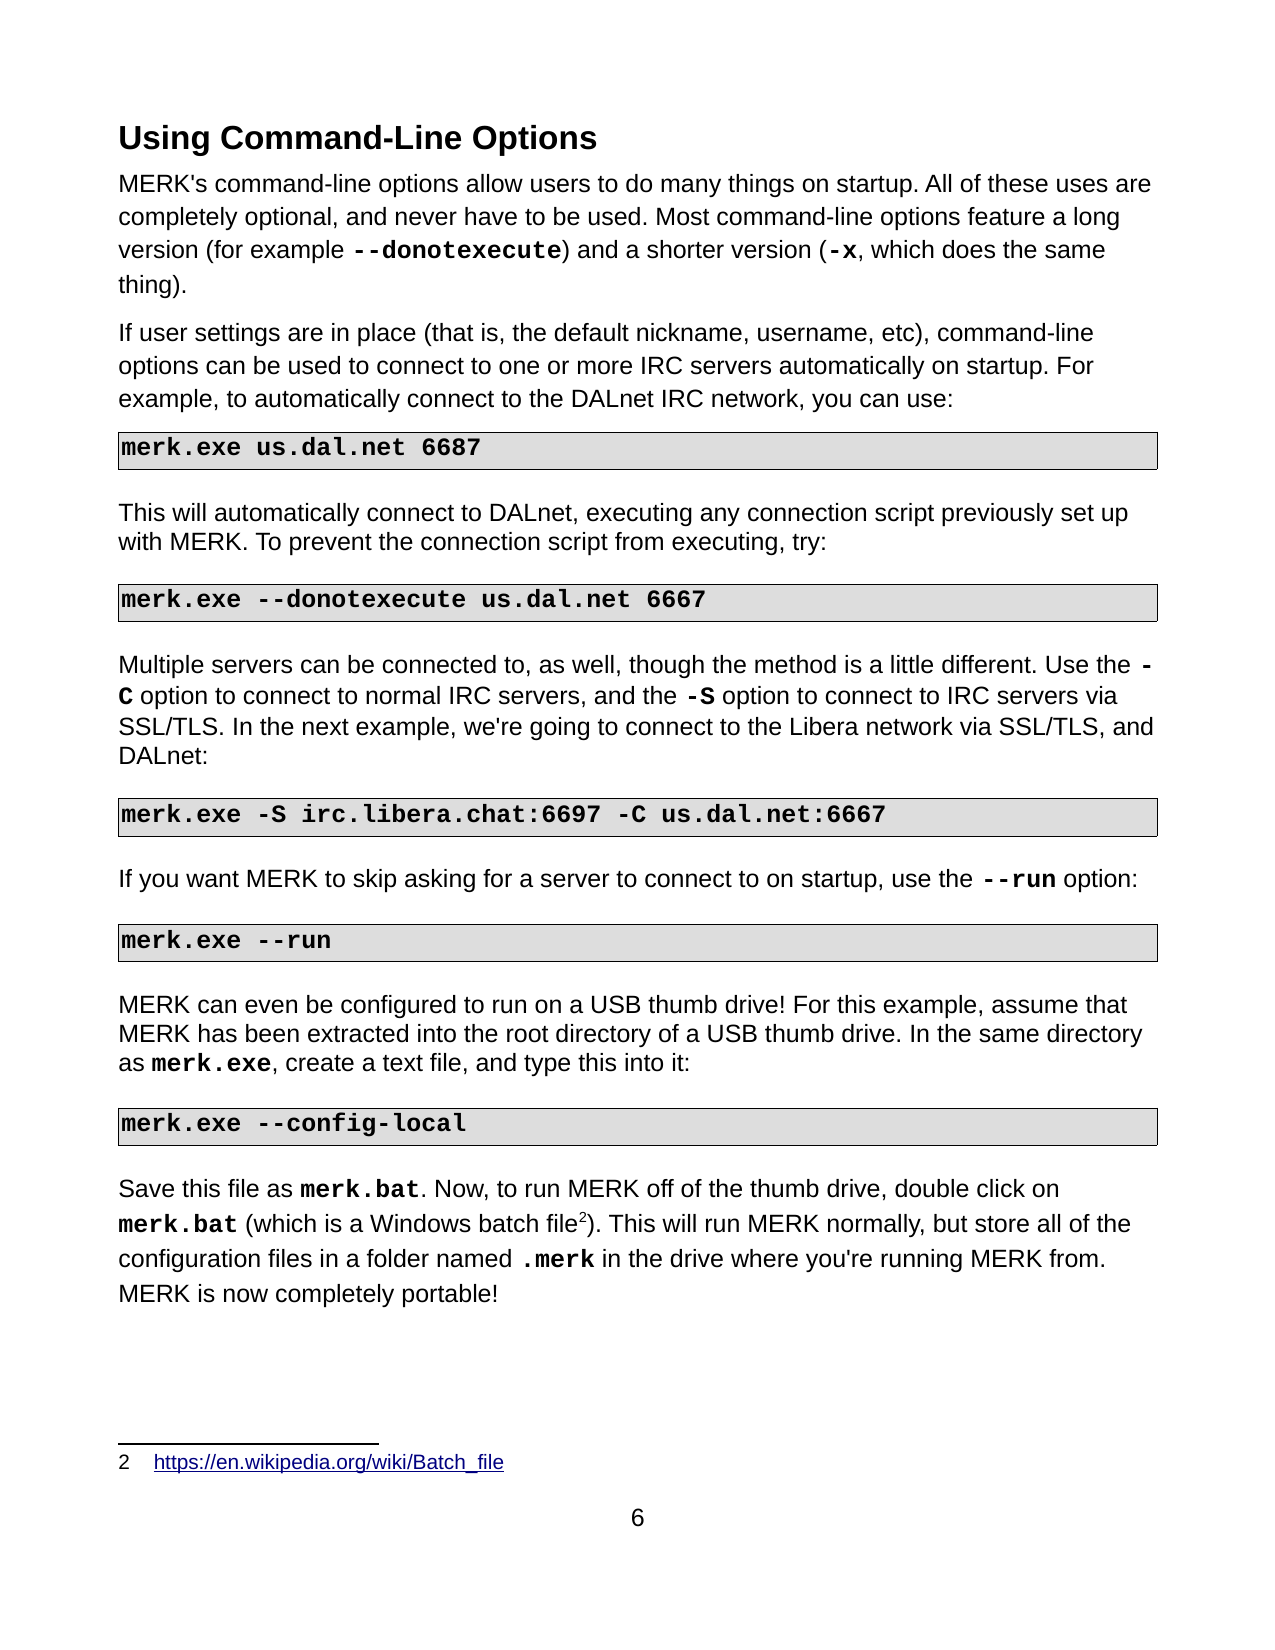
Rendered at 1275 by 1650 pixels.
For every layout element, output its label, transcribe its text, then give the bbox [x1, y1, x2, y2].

text If user settings are in place (that is, the default nickname, username, etc), command-line options can be used to connect to one or more IRC servers automatically on startup. For example, to automatically connect to the DALnet IRC network, you can use: [118, 318, 1157, 413]
text If you want MERK to skip asking for a server to connect to on startup, use the --run option: [118, 864, 1157, 895]
text MERK's command-line options allow users to do many things on startup. All of these uses are completely optional, and never have to be used. Most command-line options feature a long version (for example --donotexecute) and a shorter version (-x, which does the same thing). [118, 169, 1157, 299]
subtitle Using Command-Line Options [118, 118, 1157, 157]
table_header merk.exe --config-local [119, 1109, 1157, 1145]
text MERK can even be configured to run on a USB thumb drive! For this example, assume that MERK has been extracted into the root directory of a USB thumb drive. In the same directory as merk.exe, create a text file, and type this into it: [118, 990, 1157, 1079]
text Save this file as merk.bat. Now, to run MERK off of the thumb drive, double click on merk.bat (which is a Windows batch file). This will run MERK normally, but store all of the configuration files in a folder named .merk in the drive where you're running MERK from. MERK is now completely portable! [118, 1173, 1157, 1308]
text https://en.wikipedia.org/wiki/Batch_file [118, 1450, 1157, 1474]
table_header merk.exe --donotexecute us.dal.net 6667 [119, 585, 1157, 621]
table_header merk.exe us.dal.net 6687 [119, 433, 1157, 469]
text This will automatically connect to DALnet, executing any connection script previously set up with MERK. To prevent the connection script from executing, try: [118, 498, 1157, 555]
table_header merk.exe -S irc.libera.chat:6697 -C us.dal.net:6667 [119, 799, 1157, 836]
text Multiple servers can be connected to, as well, though the method is a little different. Use the -C option to connect to normal IRC servers, and the -S option to connect to IRC servers via SSL/TLS. In the next example, we're going to connect to the Libera network via SSL/TLS, and DALnet: [118, 650, 1157, 769]
table_header merk.exe --run [119, 925, 1157, 961]
